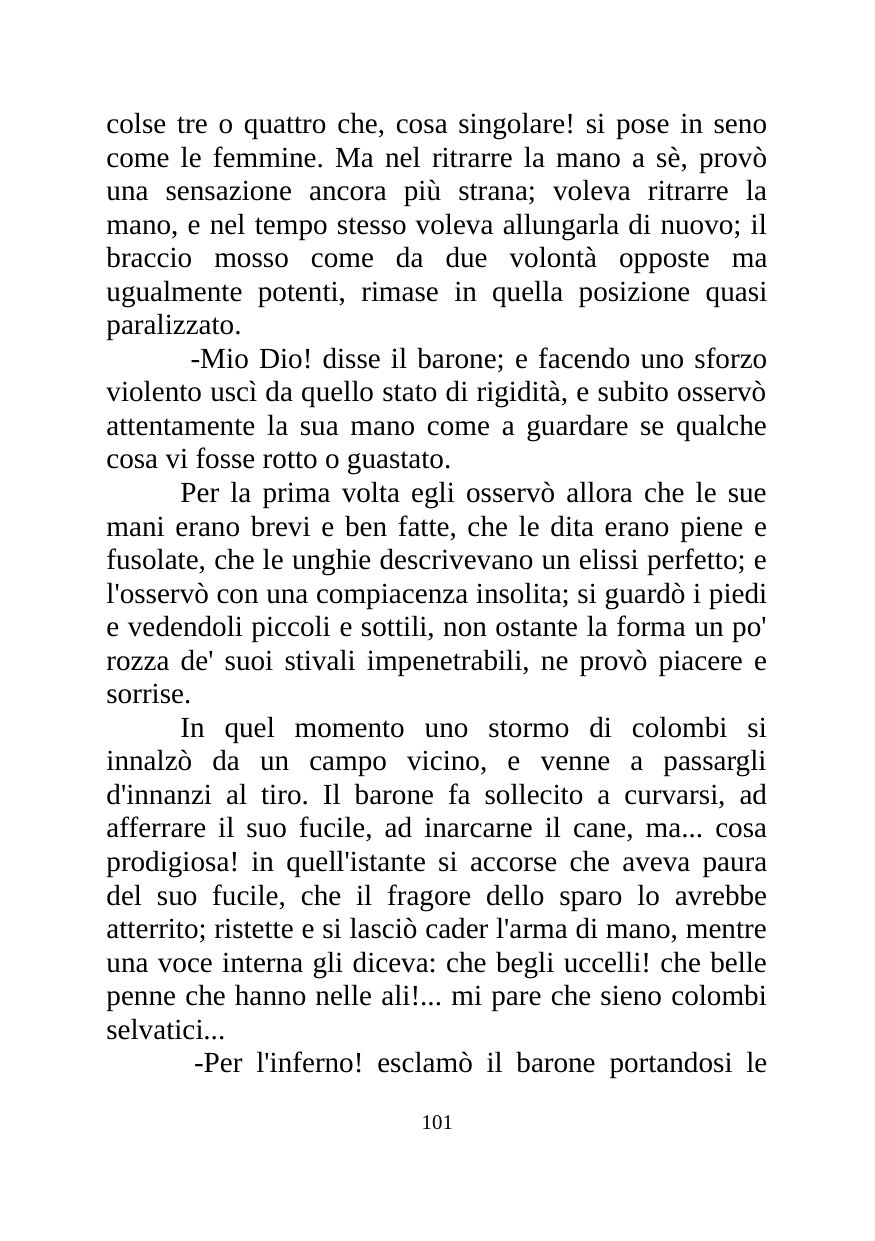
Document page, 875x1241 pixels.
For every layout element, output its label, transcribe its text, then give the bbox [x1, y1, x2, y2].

text -Mio Dio! disse il barone; e facendo uno sforzo violento uscì da quello stato di rigidità, e subito osservò attentamente la sua mano come a guardare se qualche cosa vi fosse rotto o guastato. [106, 341, 768, 475]
text -Per l'inferno! esclamò il barone portandosi le [106, 1045, 768, 1079]
text Per la prima volta egli osservò allora che le sue mani erano brevi e ben fatte, che le dita erano piene e fusolate, che le unghie descrivevano un elissi perfetto; e l'osservò con una compiacenza insolita; si guardò i piedi e vedendoli piccoli e sottili, non ostante la forma un po' rozza de' suoi stivali impenetrabili, ne provò piacere e sorrise. [106, 475, 768, 710]
text colse tre o quattro che, cosa singolare! si pose in seno come le femmine. Ma nel ritrarre la mano a sè, provò una sensazione ancora più strana; voleva ritrarre la mano, e nel tempo stesso voleva allungarla di nuovo; il braccio mosso come da due volontà opposte ma ugualmente potenti, rimase in quella posizione quasi paralizzato. [106, 106, 768, 341]
text In quel momento uno stormo di colombi si innalzò da un campo vicino, e venne a passargli d'innanzi al tiro. Il barone fa sollecito a curvarsi, ad afferrare il suo fucile, ad inarcarne il cane, ma... cosa prodigiosa! in quell'istante si accorse che aveva paura del suo fucile, che il fragore dello sparo lo avrebbe atterrito; ristette e si lasciò cader l'arma di mano, mentre una voce interna gli diceva: che begli uccelli! che belle penne che hanno nelle ali!... mi pare che sieno colombi selvatici... [106, 710, 768, 1045]
